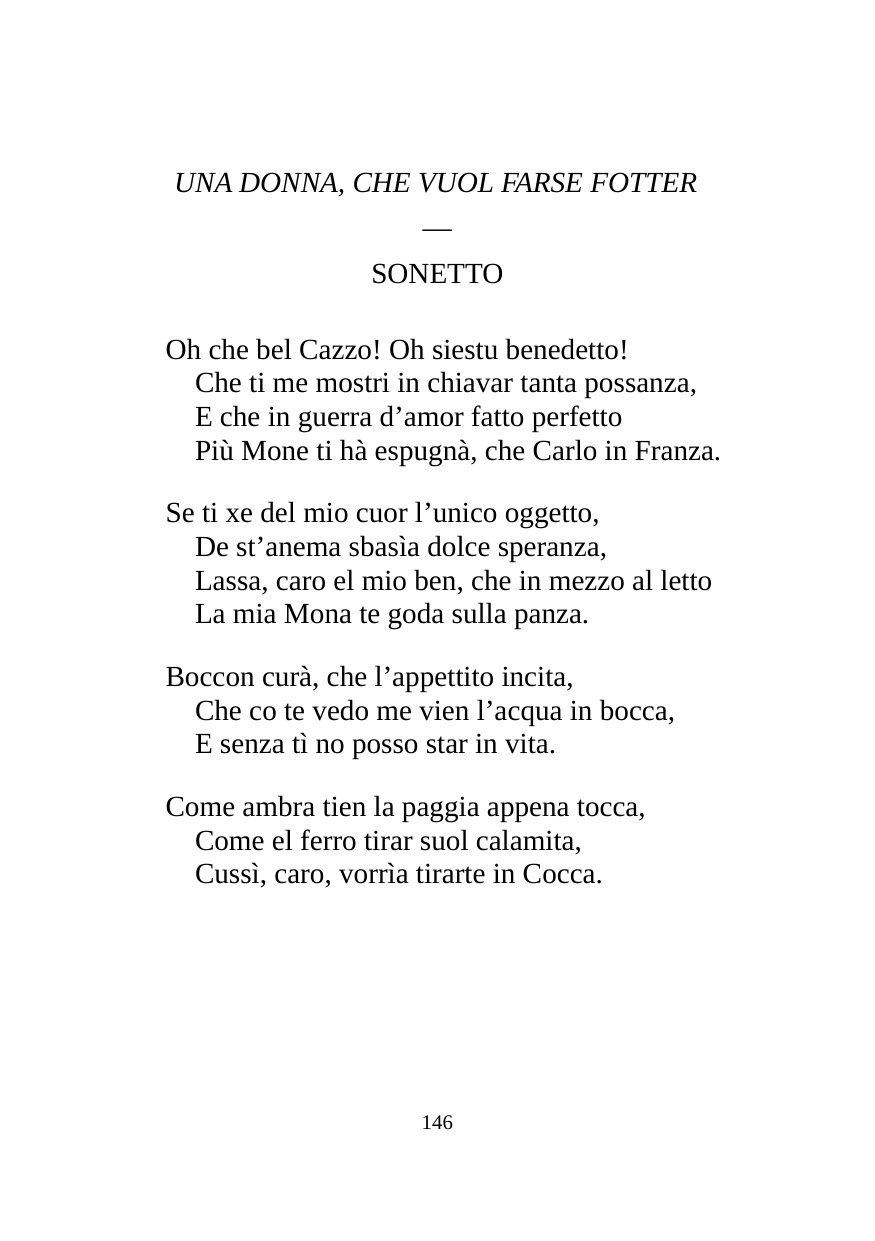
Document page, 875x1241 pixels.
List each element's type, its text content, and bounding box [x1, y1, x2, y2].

text Se ti xe del mio cuor l’unico oggetto, De st’anema sbasìa dolce speranza, Lassa, caro el mio ben, che in mezzo al letto La mia Mona te goda sulla panza. [165, 496, 768, 630]
text — [106, 211, 768, 244]
text Oh che bel Cazzo! Oh siestu benedetto! Che ti me mostri in chiavar tanta possanza, E che in guerra d’amor fatto perfetto Più Mone ti hà espugnà, che Carlo in Franza. [165, 332, 768, 466]
subtitle UNA DONNA, CHE VUOL FARSE FOTTER [106, 165, 768, 199]
text Come ambra tien la paggia appena tocca, Come el ferro tirar suol calamita, Cussì, caro, vorrìa tirarte in Cocca. [165, 789, 768, 890]
text SONETTO [106, 257, 768, 290]
text Boccon curà, che l’appettito incita, Che co te vedo me vien l’acqua in bocca, E senza tì no posso star in vita. [165, 659, 768, 760]
